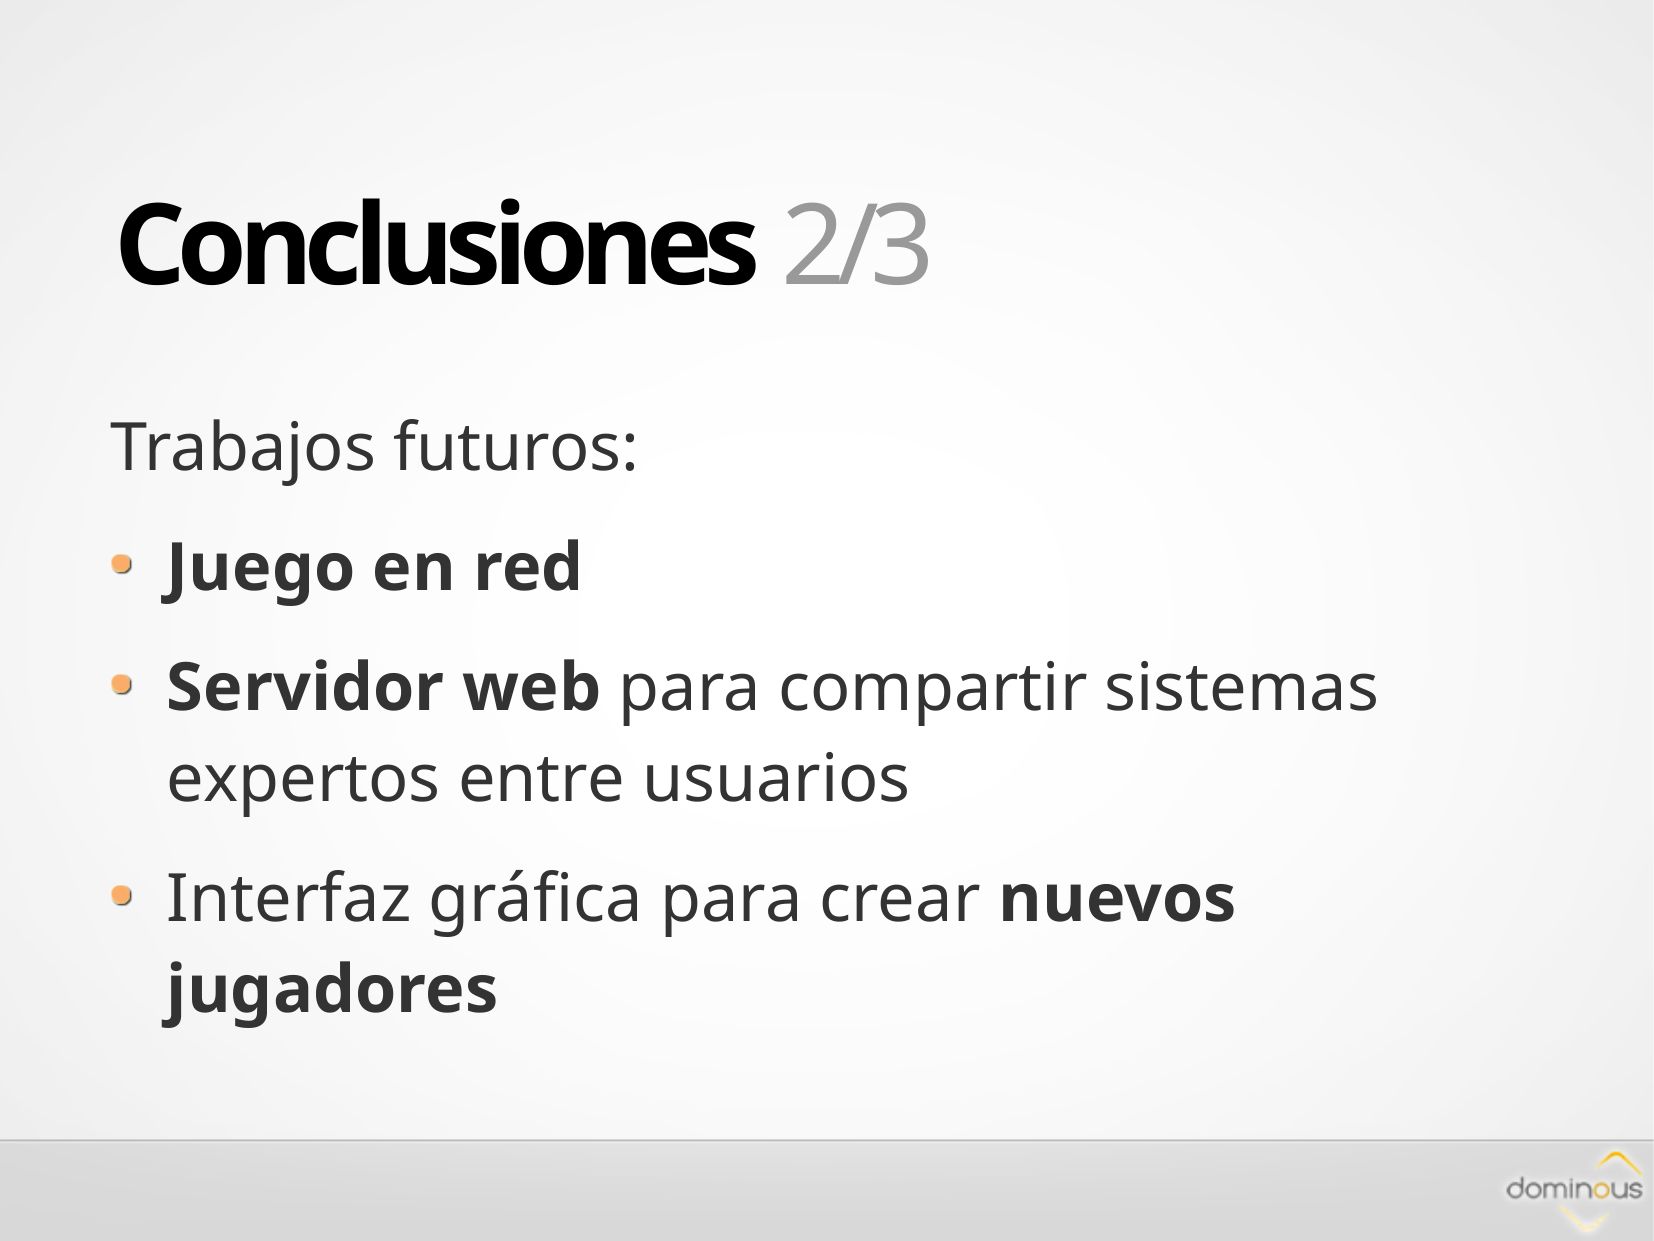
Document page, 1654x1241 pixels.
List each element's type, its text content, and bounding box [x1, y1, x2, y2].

text_box Conclusiones 2/3 [99, 179, 1565, 355]
text_box Trabajos futuros: Juego en red Servidor web para compartir sistemas expertos entre usuarios Interfaz gráfica para crear nuevos jugadores [96, 391, 1598, 1012]
picture [0, 0, 1654, 1241]
